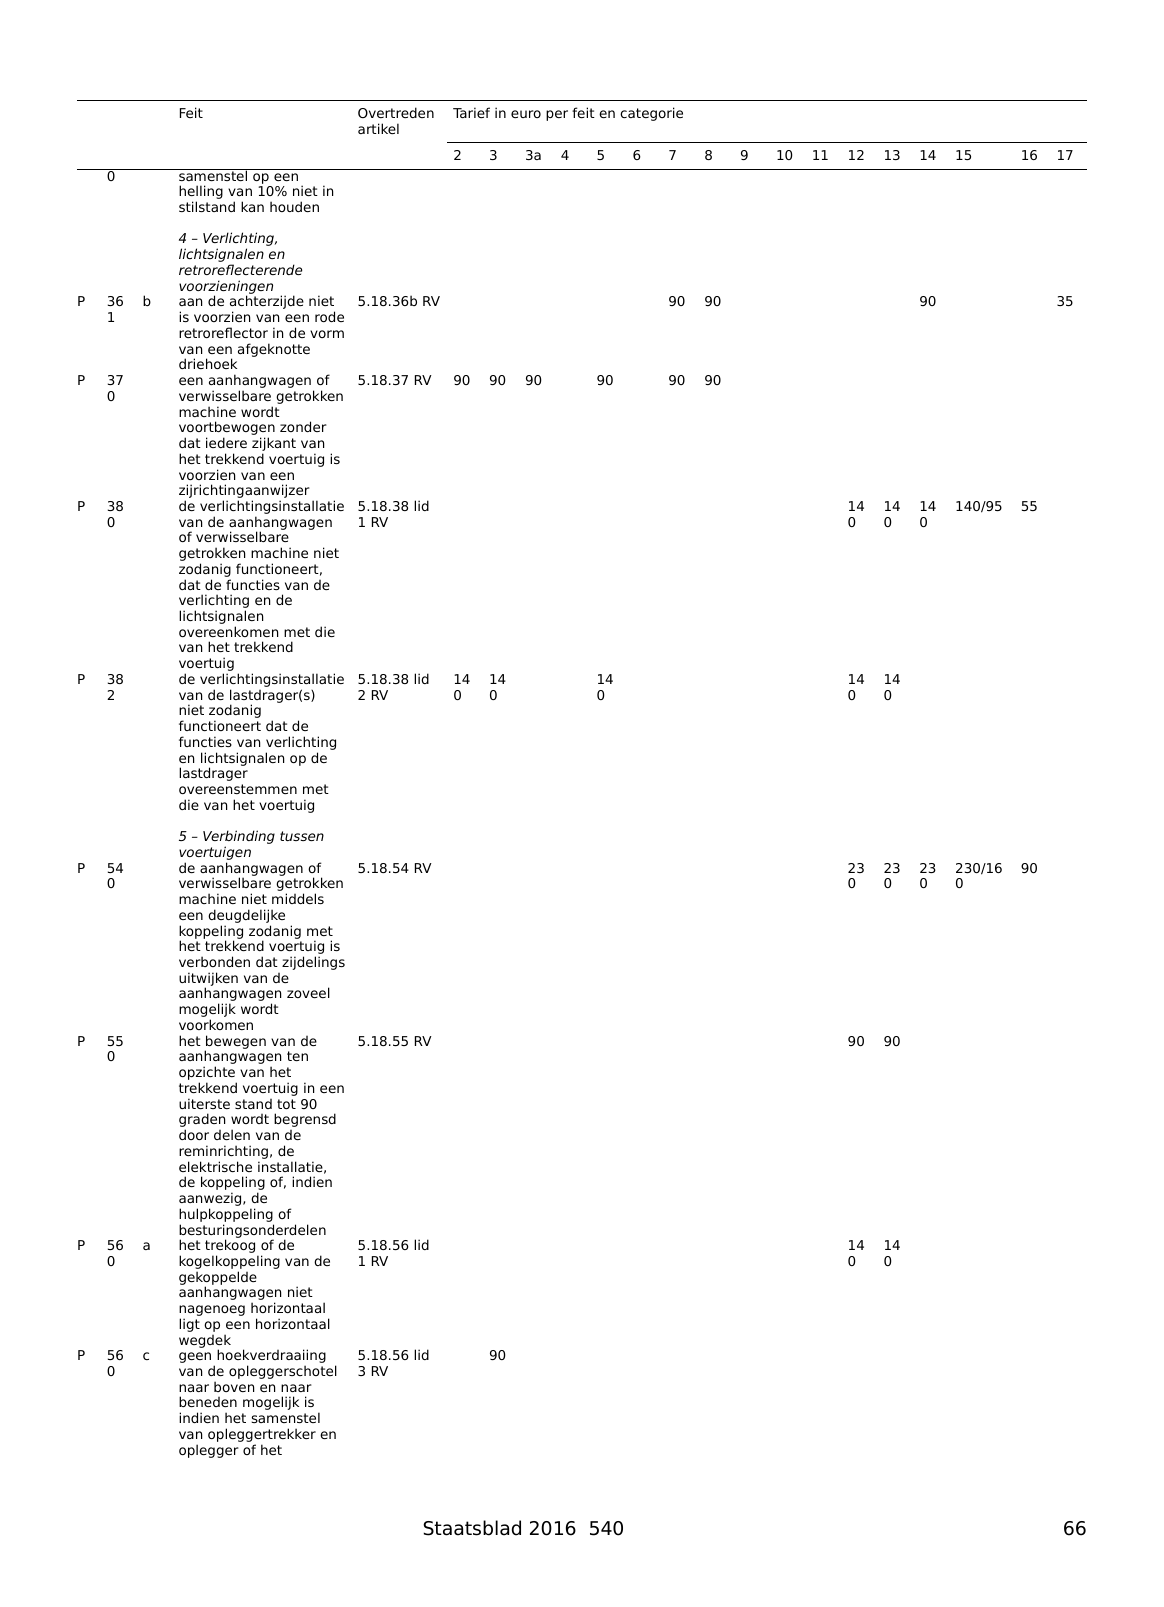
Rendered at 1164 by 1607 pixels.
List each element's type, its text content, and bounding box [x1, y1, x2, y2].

table_cell 3 [483, 143, 519, 168]
table_cell [483, 829, 519, 861]
table_cell [1051, 813, 1087, 829]
table_cell [949, 373, 1015, 499]
table_cell [841, 216, 877, 231]
table_cell [626, 1034, 662, 1238]
table_cell [662, 1238, 698, 1348]
table_cell [698, 1348, 734, 1458]
table_cell 230/160 [949, 861, 1015, 1033]
table_cell [770, 216, 806, 231]
table_cell [555, 1238, 591, 1348]
table_cell 550 [101, 1034, 136, 1238]
table_cell [555, 499, 591, 672]
table_cell [136, 499, 172, 672]
table_cell [770, 231, 806, 294]
table_cell 11 [806, 143, 841, 168]
table_cell [555, 672, 591, 813]
table_cell [591, 1348, 626, 1458]
table_cell [806, 1348, 841, 1458]
table_cell [101, 813, 136, 829]
table_cell [77, 813, 101, 829]
table_cell [806, 672, 841, 813]
table_cell [1015, 170, 1051, 216]
table_cell [447, 216, 483, 231]
table_cell [626, 294, 662, 373]
table_cell [698, 861, 734, 1033]
table_cell [519, 499, 555, 672]
table_cell [913, 231, 949, 294]
table_cell [806, 170, 841, 216]
table_cell [626, 813, 662, 829]
table_cell [913, 373, 949, 499]
table_cell 6 [626, 143, 662, 168]
table_cell 560 [101, 1238, 136, 1348]
table_cell [447, 1348, 483, 1458]
table_cell [626, 672, 662, 813]
table_cell [1051, 1034, 1087, 1238]
table_cell [734, 1348, 770, 1458]
table_cell [662, 1034, 698, 1238]
table_cell 560 [101, 1348, 136, 1458]
table_cell [626, 1348, 662, 1458]
table_cell [483, 1238, 519, 1348]
table_cell P [77, 499, 101, 672]
table_cell 90 [913, 294, 949, 373]
table_header [136, 101, 172, 142]
table_header [77, 101, 101, 142]
table_header [101, 101, 136, 142]
table_cell [1051, 170, 1087, 216]
table_cell [841, 813, 877, 829]
table_cell [519, 672, 555, 813]
table_cell 2 [447, 143, 483, 168]
table_cell [136, 672, 172, 813]
table_cell [698, 1238, 734, 1348]
table_cell [352, 142, 447, 168]
table_cell [352, 829, 447, 861]
table_cell [483, 231, 519, 294]
table_cell [770, 294, 806, 373]
table_cell [877, 216, 913, 231]
table_cell [698, 813, 734, 829]
table_cell [698, 216, 734, 231]
table_cell [1015, 672, 1051, 813]
table_cell [447, 1034, 483, 1238]
table_cell [519, 170, 555, 216]
table_cell 5.18.54 RV [352, 861, 447, 1033]
table_cell [591, 813, 626, 829]
table_cell [591, 861, 626, 1033]
table_cell [662, 499, 698, 672]
table_cell het bewegen van de aanhangwagen ten opzichte van het trekkend voertuig in een uiterste stand tot 90 graden wordt begrensd door delen van de reminrichting, de elektrische installatie, de koppeling of, indien aanwezig, de hulpkoppeling of besturingsonderdelen [172, 1034, 352, 1238]
table_cell [770, 170, 806, 216]
table_cell [519, 1034, 555, 1238]
table_cell [1051, 231, 1087, 294]
table_cell 90 [662, 294, 698, 373]
table_cell [555, 373, 591, 499]
table_cell [734, 170, 770, 216]
table_cell [698, 499, 734, 672]
table_cell [136, 142, 172, 168]
table_cell 140 [483, 672, 519, 813]
table_cell 90 [698, 373, 734, 499]
table_cell [698, 1034, 734, 1238]
table_cell [77, 170, 101, 216]
table_cell [483, 1034, 519, 1238]
table_cell [734, 373, 770, 499]
table_cell [734, 1034, 770, 1238]
table_cell [949, 829, 1015, 861]
table_cell [662, 231, 698, 294]
table_cell 5.18.38 lid 2 RV [352, 672, 447, 813]
table_cell [1015, 829, 1051, 861]
table_cell [913, 1034, 949, 1238]
table_cell [841, 1348, 877, 1458]
table_cell 140 [877, 1238, 913, 1348]
table_cell de aanhangwagen of verwisselbare getrokken machine niet middels een deugdelijke koppeling zodanig met het trekkend voertuig is verbonden dat zijdelings uitwijken van de aanhangwagen zoveel mogelijk wordt voorkomen [172, 861, 352, 1033]
table_cell [770, 499, 806, 672]
table_cell [770, 672, 806, 813]
table_cell [806, 1034, 841, 1238]
table_cell [172, 216, 352, 231]
table_cell [662, 170, 698, 216]
table_cell [591, 1238, 626, 1348]
table_cell [519, 231, 555, 294]
table_cell 5.18.37 RV [352, 373, 447, 499]
table_cell 140 [447, 672, 483, 813]
table_header Tarief in euro per feit en categorie [447, 101, 1087, 142]
table_cell [734, 216, 770, 231]
table_cell [770, 1238, 806, 1348]
table_cell [841, 829, 877, 861]
table_cell 380 [101, 499, 136, 672]
table_cell c [136, 1348, 172, 1458]
table_cell [662, 861, 698, 1033]
table_cell [136, 373, 172, 499]
table_cell [101, 231, 136, 294]
table_cell [877, 373, 913, 499]
table_cell [806, 829, 841, 861]
table_cell [136, 813, 172, 829]
table_cell [136, 170, 172, 216]
table_cell 5.18.36b RV [352, 294, 447, 373]
table_cell [352, 216, 447, 231]
table_cell [1051, 672, 1087, 813]
table_cell [591, 216, 626, 231]
table_cell [1015, 216, 1051, 231]
table_cell [626, 373, 662, 499]
table_cell [483, 294, 519, 373]
table_cell [447, 231, 483, 294]
table_cell 540 [101, 861, 136, 1033]
table_cell [352, 231, 447, 294]
table_cell 140 [591, 672, 626, 813]
table_cell [483, 813, 519, 829]
table_cell a [136, 1238, 172, 1348]
table_cell 90 [1015, 861, 1051, 1033]
table_cell [806, 216, 841, 231]
table_cell de verlichtingsinstallatie van de lastdrager(s) niet zodanig functioneert dat de functies van verlichting en lichtsignalen op de lastdrager overeenstemmen met die van het voertuig [172, 672, 352, 813]
table_cell 90 [483, 1348, 519, 1458]
table_cell [555, 294, 591, 373]
table_cell [841, 373, 877, 499]
table_cell P [77, 672, 101, 813]
table_cell [519, 1238, 555, 1348]
table_cell [101, 829, 136, 861]
table_cell [626, 216, 662, 231]
table_cell [555, 861, 591, 1033]
table_cell [913, 170, 949, 216]
table_cell [555, 216, 591, 231]
table_cell 5.18.55 RV [352, 1034, 447, 1238]
table_cell samenstel op een helling van 10% niet in stilstand kan houden [172, 170, 352, 216]
table_cell [555, 813, 591, 829]
table_cell [136, 1034, 172, 1238]
table_cell [806, 294, 841, 373]
table_cell [949, 672, 1015, 813]
table_cell [734, 294, 770, 373]
table_cell 9 [734, 143, 770, 168]
table_cell [172, 142, 352, 168]
table_cell [841, 294, 877, 373]
table_cell 230 [841, 861, 877, 1033]
table_cell [172, 813, 352, 829]
table_cell 0 [101, 170, 136, 216]
table_cell 10 [770, 143, 806, 168]
table_cell [913, 216, 949, 231]
table_cell [1015, 294, 1051, 373]
table_cell het trekoog of de kogelkoppeling van de gekoppelde aanhangwagen niet nagenoeg horizontaal ligt op een horizontaal wegdek [172, 1238, 352, 1348]
table_cell [352, 813, 447, 829]
table_cell [136, 829, 172, 861]
table_cell [770, 373, 806, 499]
table_cell [949, 170, 1015, 216]
table_cell [591, 170, 626, 216]
table_cell [806, 499, 841, 672]
table_cell [447, 813, 483, 829]
table_cell 140 [841, 1238, 877, 1348]
table_cell 5.18.38 lid 1 RV [352, 499, 447, 672]
table_cell [483, 216, 519, 231]
table_cell [591, 829, 626, 861]
table_cell [949, 294, 1015, 373]
table_cell [626, 861, 662, 1033]
table_cell [949, 1348, 1015, 1458]
table_cell [949, 231, 1015, 294]
table_cell [1051, 1238, 1087, 1348]
table_cell [734, 861, 770, 1033]
table_cell [352, 170, 447, 216]
table_cell [555, 1348, 591, 1458]
table_cell 13 [877, 143, 913, 168]
table_cell 370 [101, 373, 136, 499]
table_cell [662, 829, 698, 861]
table_cell [555, 170, 591, 216]
table_cell [519, 1348, 555, 1458]
table_cell [1051, 499, 1087, 672]
table_cell [913, 1348, 949, 1458]
table_cell [770, 829, 806, 861]
table_cell [1051, 216, 1087, 231]
table_cell [913, 1238, 949, 1348]
table_cell 15 [949, 143, 1015, 168]
table_cell een aanhangwagen of verwisselbare getrokken machine wordt voortbewogen zonder dat iedere zijkant van het trekkend voertuig is voorzien van een zijrichtingaanwijzer [172, 373, 352, 499]
table_cell [555, 231, 591, 294]
table_cell 382 [101, 672, 136, 813]
table_cell 5.18.56 lid 1 RV [352, 1238, 447, 1348]
table_header Overtreden artikel [352, 101, 447, 142]
table_cell [877, 813, 913, 829]
table_cell [770, 813, 806, 829]
table_cell [626, 1238, 662, 1348]
table_cell 55 [1015, 499, 1051, 672]
table_cell [770, 1034, 806, 1238]
table_cell [519, 813, 555, 829]
table_cell [136, 216, 172, 231]
table_cell [101, 142, 136, 168]
table_cell 90 [698, 294, 734, 373]
table_cell 140 [913, 499, 949, 672]
table_cell 4 – Verlichting, lichtsignalen en retroreflecterende voorzieningen [172, 231, 352, 294]
table_cell [483, 170, 519, 216]
table_cell [483, 499, 519, 672]
table_cell [770, 1348, 806, 1458]
table_cell [1015, 231, 1051, 294]
table_cell [734, 813, 770, 829]
table_cell [447, 294, 483, 373]
table_cell [1015, 373, 1051, 499]
table_cell [806, 231, 841, 294]
table_cell [1051, 373, 1087, 499]
table_cell [101, 216, 136, 231]
table_cell [806, 373, 841, 499]
table_cell [913, 829, 949, 861]
table_cell [626, 829, 662, 861]
table_cell 140 [877, 499, 913, 672]
table_header Feit [172, 101, 352, 142]
table_cell [949, 1034, 1015, 1238]
table_cell 140 [877, 672, 913, 813]
table_cell [841, 231, 877, 294]
table_cell P [77, 294, 101, 373]
table_cell P [77, 1034, 101, 1238]
table_cell [734, 672, 770, 813]
table_cell [591, 1034, 626, 1238]
table_cell [698, 231, 734, 294]
table_cell 140/95 [949, 499, 1015, 672]
table_cell [877, 170, 913, 216]
table_cell 4 [555, 143, 591, 168]
table_cell 35 [1051, 294, 1087, 373]
table_cell 14 [913, 143, 949, 168]
table_cell [136, 861, 172, 1033]
table_cell [877, 1348, 913, 1458]
table_cell [555, 1034, 591, 1238]
table_cell [662, 672, 698, 813]
table_cell 90 [662, 373, 698, 499]
table_cell [447, 170, 483, 216]
table_cell [877, 829, 913, 861]
table_cell b [136, 294, 172, 373]
table_cell P [77, 1238, 101, 1348]
table_cell [483, 861, 519, 1033]
table_cell [734, 829, 770, 861]
table_cell [734, 499, 770, 672]
table_cell [806, 813, 841, 829]
table_cell 16 [1015, 143, 1051, 168]
table_cell [447, 829, 483, 861]
table_cell P [77, 861, 101, 1033]
table_cell [1051, 861, 1087, 1033]
table_cell [806, 1238, 841, 1348]
table_cell 3a [519, 143, 555, 168]
table_cell [519, 294, 555, 373]
table_cell 5 [591, 143, 626, 168]
table_cell [447, 861, 483, 1033]
table_cell [626, 170, 662, 216]
table_cell [949, 813, 1015, 829]
table_cell [447, 1238, 483, 1348]
table_cell P [77, 373, 101, 499]
table_cell [77, 216, 101, 231]
table_cell 230 [913, 861, 949, 1033]
table_cell 17 [1051, 143, 1087, 168]
table_cell [662, 216, 698, 231]
table_cell 90 [591, 373, 626, 499]
table_cell [1051, 1348, 1087, 1458]
table_cell 361 [101, 294, 136, 373]
table_cell [913, 813, 949, 829]
table_cell [519, 861, 555, 1033]
table_cell [1015, 1034, 1051, 1238]
table_cell [949, 216, 1015, 231]
table_cell [949, 1238, 1015, 1348]
table_cell [591, 294, 626, 373]
table_cell [519, 829, 555, 861]
table_cell [555, 829, 591, 861]
table_cell [519, 216, 555, 231]
table_cell P [77, 1348, 101, 1458]
table_cell 90 [483, 373, 519, 499]
table_cell [77, 231, 101, 294]
table_cell [1015, 1238, 1051, 1348]
table_cell [770, 861, 806, 1033]
table_cell [734, 1238, 770, 1348]
table_cell 140 [841, 672, 877, 813]
table_cell [77, 142, 101, 168]
table_cell [1015, 813, 1051, 829]
table_cell [877, 231, 913, 294]
table_cell [698, 170, 734, 216]
table_cell [698, 672, 734, 813]
table_cell geen hoekverdraaiing van de opleggerschotel naar boven en naar beneden mogelijk is indien het samenstel van opleggertrekker en oplegger of het [172, 1348, 352, 1458]
table_cell [1051, 829, 1087, 861]
table_cell aan de achterzijde niet is voorzien van een rode retroreflector in de vorm van een afgeknotte driehoek [172, 294, 352, 373]
table_cell 7 [662, 143, 698, 168]
table_cell 8 [698, 143, 734, 168]
table_cell [877, 294, 913, 373]
table_cell [626, 499, 662, 672]
table_cell [734, 231, 770, 294]
table_cell [626, 231, 662, 294]
table_cell 90 [519, 373, 555, 499]
table_cell [662, 813, 698, 829]
table_cell 140 [841, 499, 877, 672]
table_cell [591, 499, 626, 672]
table_cell [698, 829, 734, 861]
table_cell 90 [841, 1034, 877, 1238]
table_cell 5 – Verbinding tussen voertuigen [172, 829, 352, 861]
table_cell de verlichtingsinstallatie van de aanhangwagen of verwisselbare getrokken machine niet zodanig functioneert, dat de functies van de verlichting en de lichtsignalen overeenkomen met die van het trekkend voertuig [172, 499, 352, 672]
table_cell 5.18.56 lid 3 RV [352, 1348, 447, 1458]
table_cell 230 [877, 861, 913, 1033]
table_cell [806, 861, 841, 1033]
table_cell [591, 231, 626, 294]
table_cell [1015, 1348, 1051, 1458]
table_cell [77, 829, 101, 861]
table_cell [662, 1348, 698, 1458]
table_cell [447, 499, 483, 672]
table_cell 90 [447, 373, 483, 499]
table_cell [913, 672, 949, 813]
table_cell 12 [841, 143, 877, 168]
table_cell 90 [877, 1034, 913, 1238]
table_cell [841, 170, 877, 216]
table_cell [136, 231, 172, 294]
